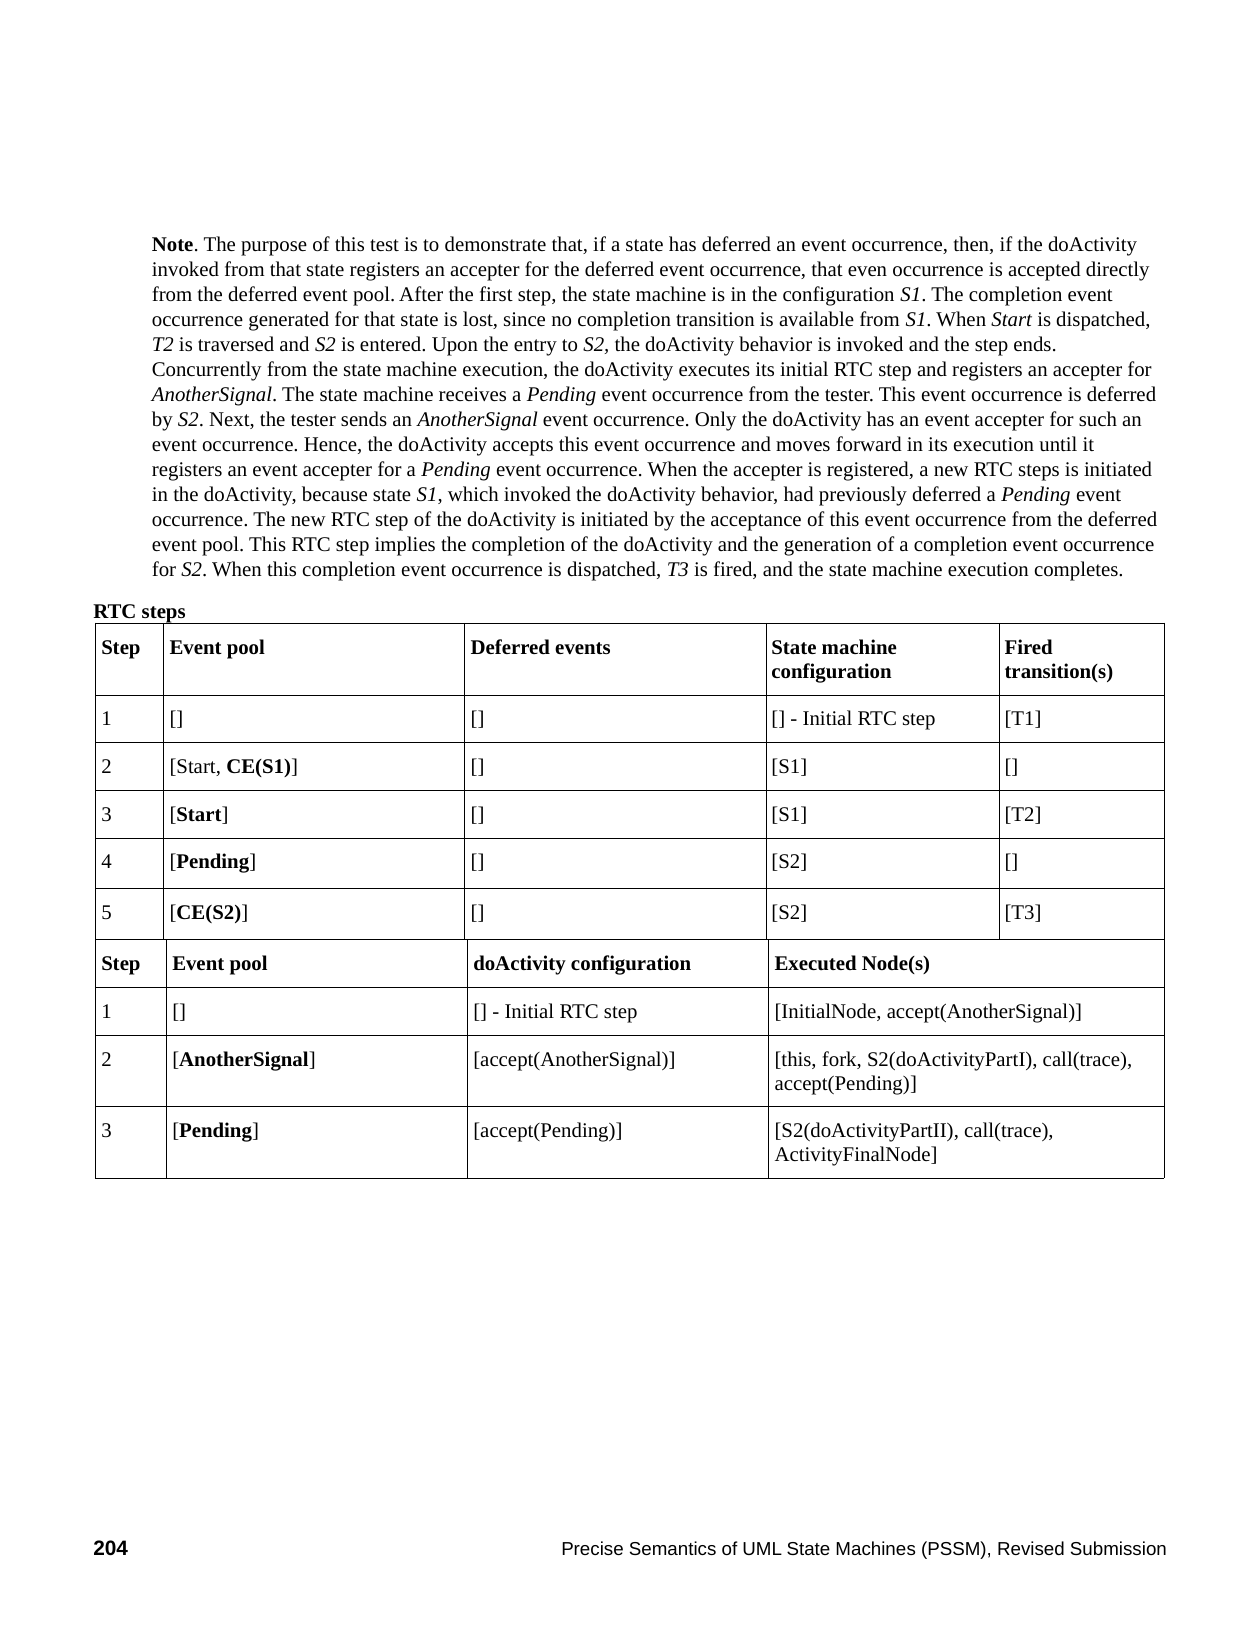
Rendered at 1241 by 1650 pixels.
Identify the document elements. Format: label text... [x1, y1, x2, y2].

table_cell [InitialNode, accept(AnotherSignal)] [769, 988, 1164, 1034]
table_header Event pool [167, 940, 467, 987]
table_cell [] [465, 889, 766, 939]
table_cell [] [465, 696, 766, 742]
table_cell [] [465, 743, 766, 790]
table_cell [Start] [164, 791, 464, 838]
table_cell [CE(S2)] [164, 889, 464, 939]
table_cell 1 [96, 696, 163, 742]
table_cell [T3] [1000, 889, 1164, 939]
text RTC steps [93, 598, 1164, 623]
table_cell [S2] [767, 889, 999, 939]
table_cell 2 [96, 743, 163, 790]
table_cell [] [465, 839, 766, 888]
table_cell [S2(doActivityPartII), call(trace), ActivityFinalNode] [769, 1107, 1164, 1178]
table_header Step [96, 624, 163, 694]
table_cell 3 [96, 1107, 166, 1178]
table_cell [] [167, 988, 467, 1034]
list Note. The purpose of this test is to demonstrate that, if a state has deferred an event occurrence, then, if the doActivity invoked from that state registers an accepter for the deferred event occurrence, that even occurrence is accepted directly from the deferred event pool. After the first step, the state machine is in the configuration S1. The completion event occurrence generated for that state is lost, since no completion transition is available from S1. When Start is dispatched, T2 is traversed and S2 is entered. Upon the entry to S2, the doActivity behavior is invoked and the step ends. Concurrently from the state machine execution, the doActivity executes its initial RTC step and registers an accepter for AnotherSignal. The state machine receives a Pending event occurrence from the tester. This event occurrence is deferred by S2. Next, the tester sends an AnotherSignal event occurrence. Only the doActivity has an event accepter for such an event occurrence. Hence, the doActivity accepts this event occurrence and moves forward in its execution until it registers an event accepter for a Pending event occurrence. When the accepter is registered, a new RTC steps is initiated in the doActivity, because state S1, which invoked the doActivity behavior, had previously deferred a Pending event occurrence. The new RTC step of the doActivity is initiated by the acceptance of this event occurrence from the deferred event pool. This RTC step implies the completion of the doActivity and the generation of a completion event occurrence for S2. When this completion event occurrence is dispatched, T3 is fired, and the state machine execution completes. [131, 231, 1164, 581]
table_cell [T1] [1000, 696, 1164, 742]
table_header Fired transition(s) [1000, 624, 1164, 694]
table_cell [] [1000, 743, 1164, 790]
table_cell [] - Initial RTC step [767, 696, 999, 742]
table_cell 1 [96, 988, 166, 1034]
table_cell [S1] [767, 743, 999, 790]
table_cell [] - Initial RTC step [468, 988, 768, 1034]
table_cell [] [465, 791, 766, 838]
table_cell [this, fork, S2(doActivityPartI), call(trace), accept(Pending)] [769, 1036, 1164, 1106]
table_cell [] [164, 696, 464, 742]
table_cell [Pending] [164, 839, 464, 888]
table_header Executed Node(s) [769, 940, 1164, 987]
table_cell [] [1000, 839, 1164, 888]
table_cell [Start, CE(S1)] [164, 743, 464, 790]
table_cell [accept(Pending)] [468, 1107, 768, 1178]
table_header Deferred events [465, 624, 766, 694]
table_cell 4 [96, 839, 163, 888]
table_cell 3 [96, 791, 163, 838]
table_cell [accept(AnotherSignal)] [468, 1036, 768, 1106]
table_cell [AnotherSignal] [167, 1036, 467, 1106]
table_cell [T2] [1000, 791, 1164, 838]
table_cell [Pending] [167, 1107, 467, 1178]
table_header Step [96, 940, 166, 987]
table_header State machine configuration [767, 624, 999, 694]
table_cell 2 [96, 1036, 166, 1106]
table_cell 5 [96, 889, 163, 939]
table_cell [S1] [767, 791, 999, 838]
table_header doActivity configuration [468, 940, 768, 987]
table_header Event pool [164, 624, 464, 694]
table_cell [S2] [767, 839, 999, 888]
